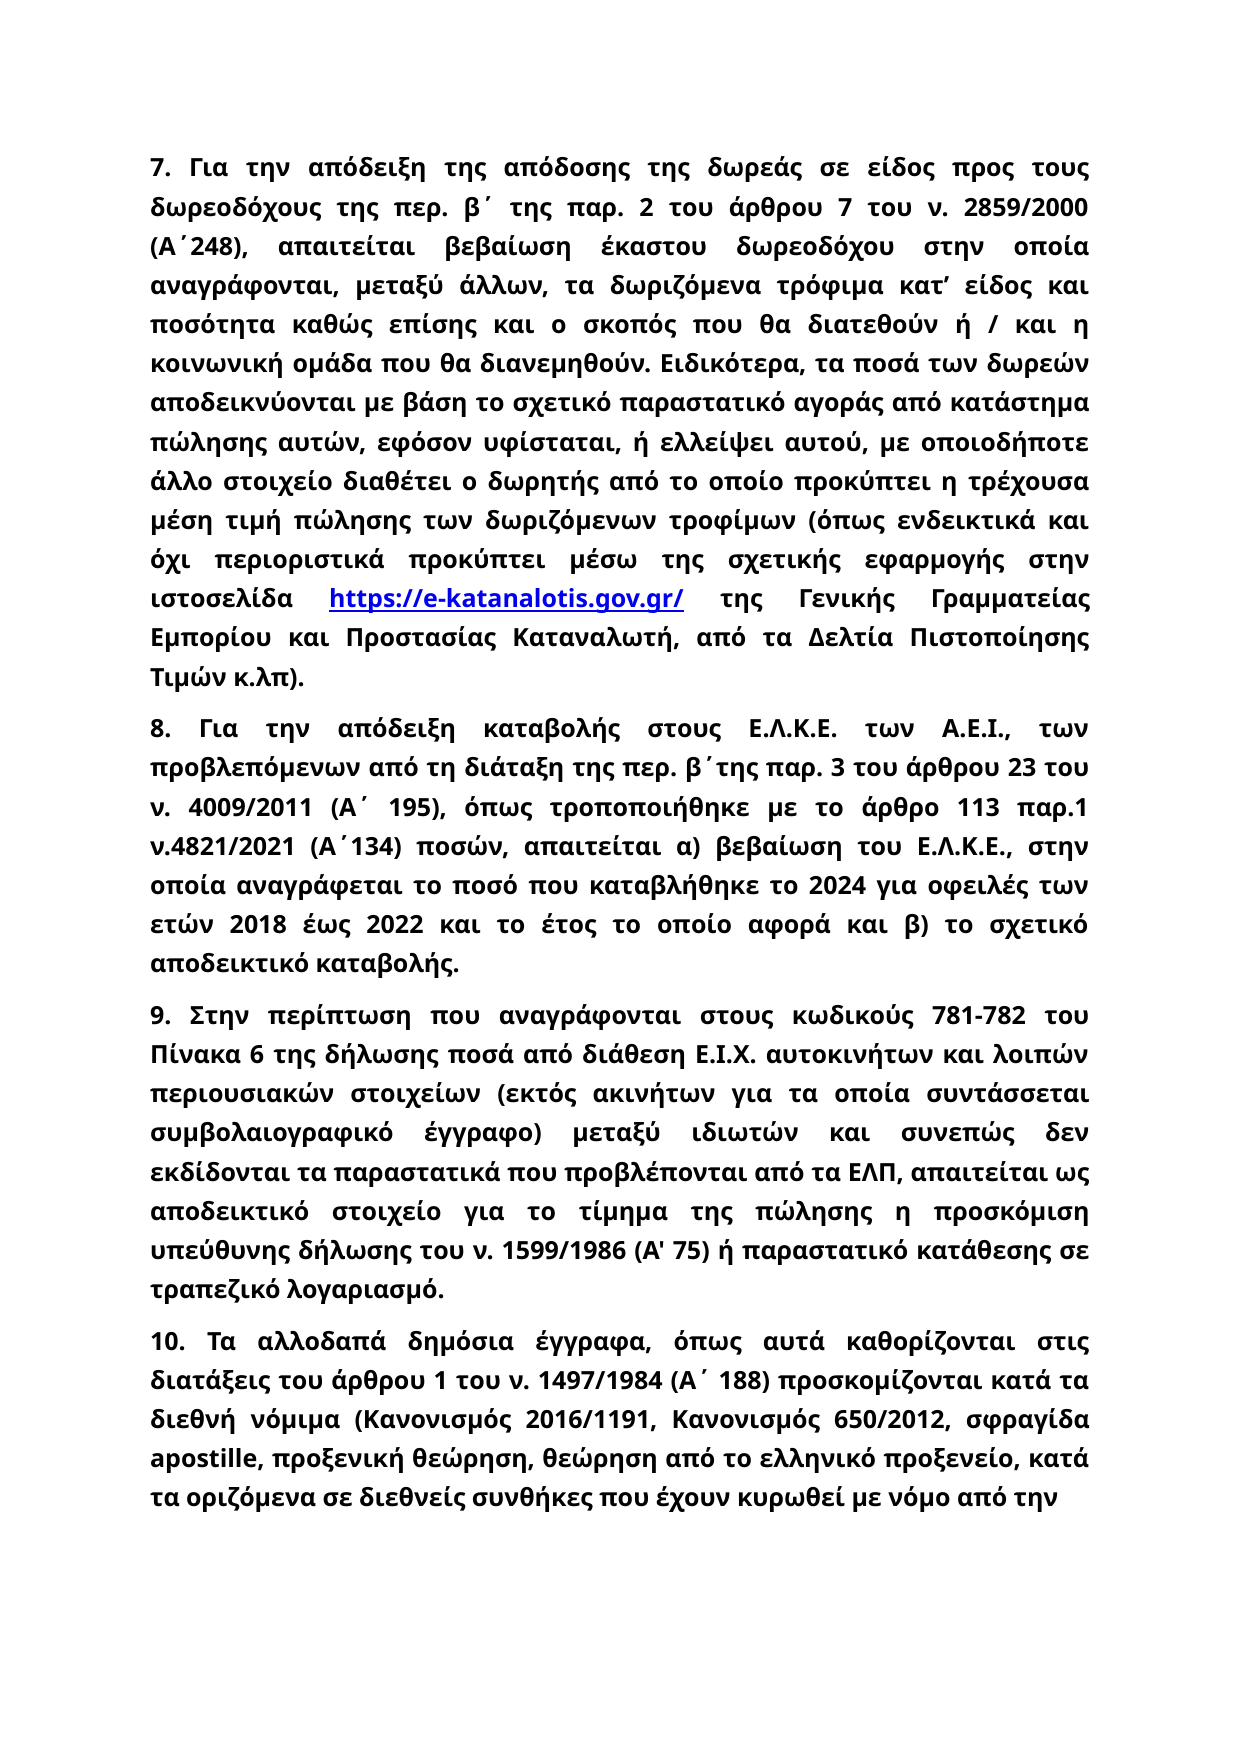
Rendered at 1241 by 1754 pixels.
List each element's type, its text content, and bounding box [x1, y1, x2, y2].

text 8. Για την απόδειξη καταβολής στους Ε.Λ.Κ.Ε. των Α.Ε.Ι., των προβλεπόμενων από τη διάταξη της περ. β΄της παρ. 3 του άρθρου 23 του ν. 4009/2011 (Α΄ 195), όπως τροποποιήθηκε με το άρθρο 113 παρ.1 ν.4821/2021 (Α΄134) ποσών, απαιτείται α) βεβαίωση του Ε.Λ.Κ.Ε., στην οποία αναγράφεται το ποσό που καταβλήθηκε το 2024 για οφειλές των ετών 2018 έως 2022 και το έτος το οποίο αφορά και β) το σχετικό αποδεικτικό καταβολής. [150, 711, 1090, 980]
text 10. Τα αλλοδαπά δημόσια έγγραφα, όπως αυτά καθορίζονται στις διατάξεις του άρθρου 1 του ν. 1497/1984 (Α΄ 188) προσκομίζονται κατά τα διεθνή νόμιμα (Κανονισμός 2016/1191, Κανονισμός 650/2012, σφραγίδα apostille, προξενική θεώρηση, θεώρηση από το ελληνικό προξενείο, κατά τα οριζόμενα σε διεθνείς συνθήκες που έχουν κυρωθεί με νόμο από την [150, 1323, 1090, 1514]
text 7. Για την απόδειξη της απόδοσης της δωρεάς σε είδος προς τους δωρεοδόχους της περ. β΄ της παρ. 2 του άρθρου 7 του ν. 2859/2000 (Α΄248), απαιτείται βεβαίωση έκαστου δωρεοδόχου στην οποία αναγράφονται, μεταξύ άλλων, τα δωριζόμενα τρόφιμα κατ’ είδος και ποσότητα καθώς επίσης και ο σκοπός που θα διατεθούν ή / και η κοινωνική ομάδα που θα διανεμηθούν. Ειδικότερα, τα ποσά των δωρεών αποδεικνύονται με βάση το σχετικό παραστατικό αγοράς από κατάστημα πώλησης αυτών, εφόσον υφίσταται, ή ελλείψει αυτού, με οποιοδήποτε άλλο στοιχείο διαθέτει ο δωρητής από το οποίο προκύπτει η τρέχουσα μέση τιμή πώλησης των δωριζόμενων τροφίμων (όπως ενδεικτικά και όχι περιοριστικά προκύπτει μέσω της σχετικής εφαρμογής στην ιστοσελίδα https://e-katanalotis.gov.gr/ της Γενικής Γραμματείας Εμπορίου και Προστασίας Καταναλωτή, από τα Δελτία Πιστοποίησης Τιμών κ.λπ). [150, 150, 1090, 693]
text 9. Στην περίπτωση που αναγράφονται στους κωδικούς 781-782 του Πίνακα 6 της δήλωσης ποσά από διάθεση Ε.Ι.Χ. αυτοκινήτων και λοιπών περιουσιακών στοιχείων (εκτός ακινήτων για τα οποία συντάσσεται συμβολαιογραφικό έγγραφο) μεταξύ ιδιωτών και συνεπώς δεν εκδίδονται τα παραστατικά που προβλέπονται από τα ΕΛΠ, απαιτείται ως αποδεικτικό στοιχείο για το τίμημα της πώλησης η προσκόμιση υπεύθυνης δήλωσης του ν. 1599/1986 (Α' 75) ή παραστατικό κατάθεσης σε τραπεζικό λογαριασμό. [150, 997, 1090, 1306]
